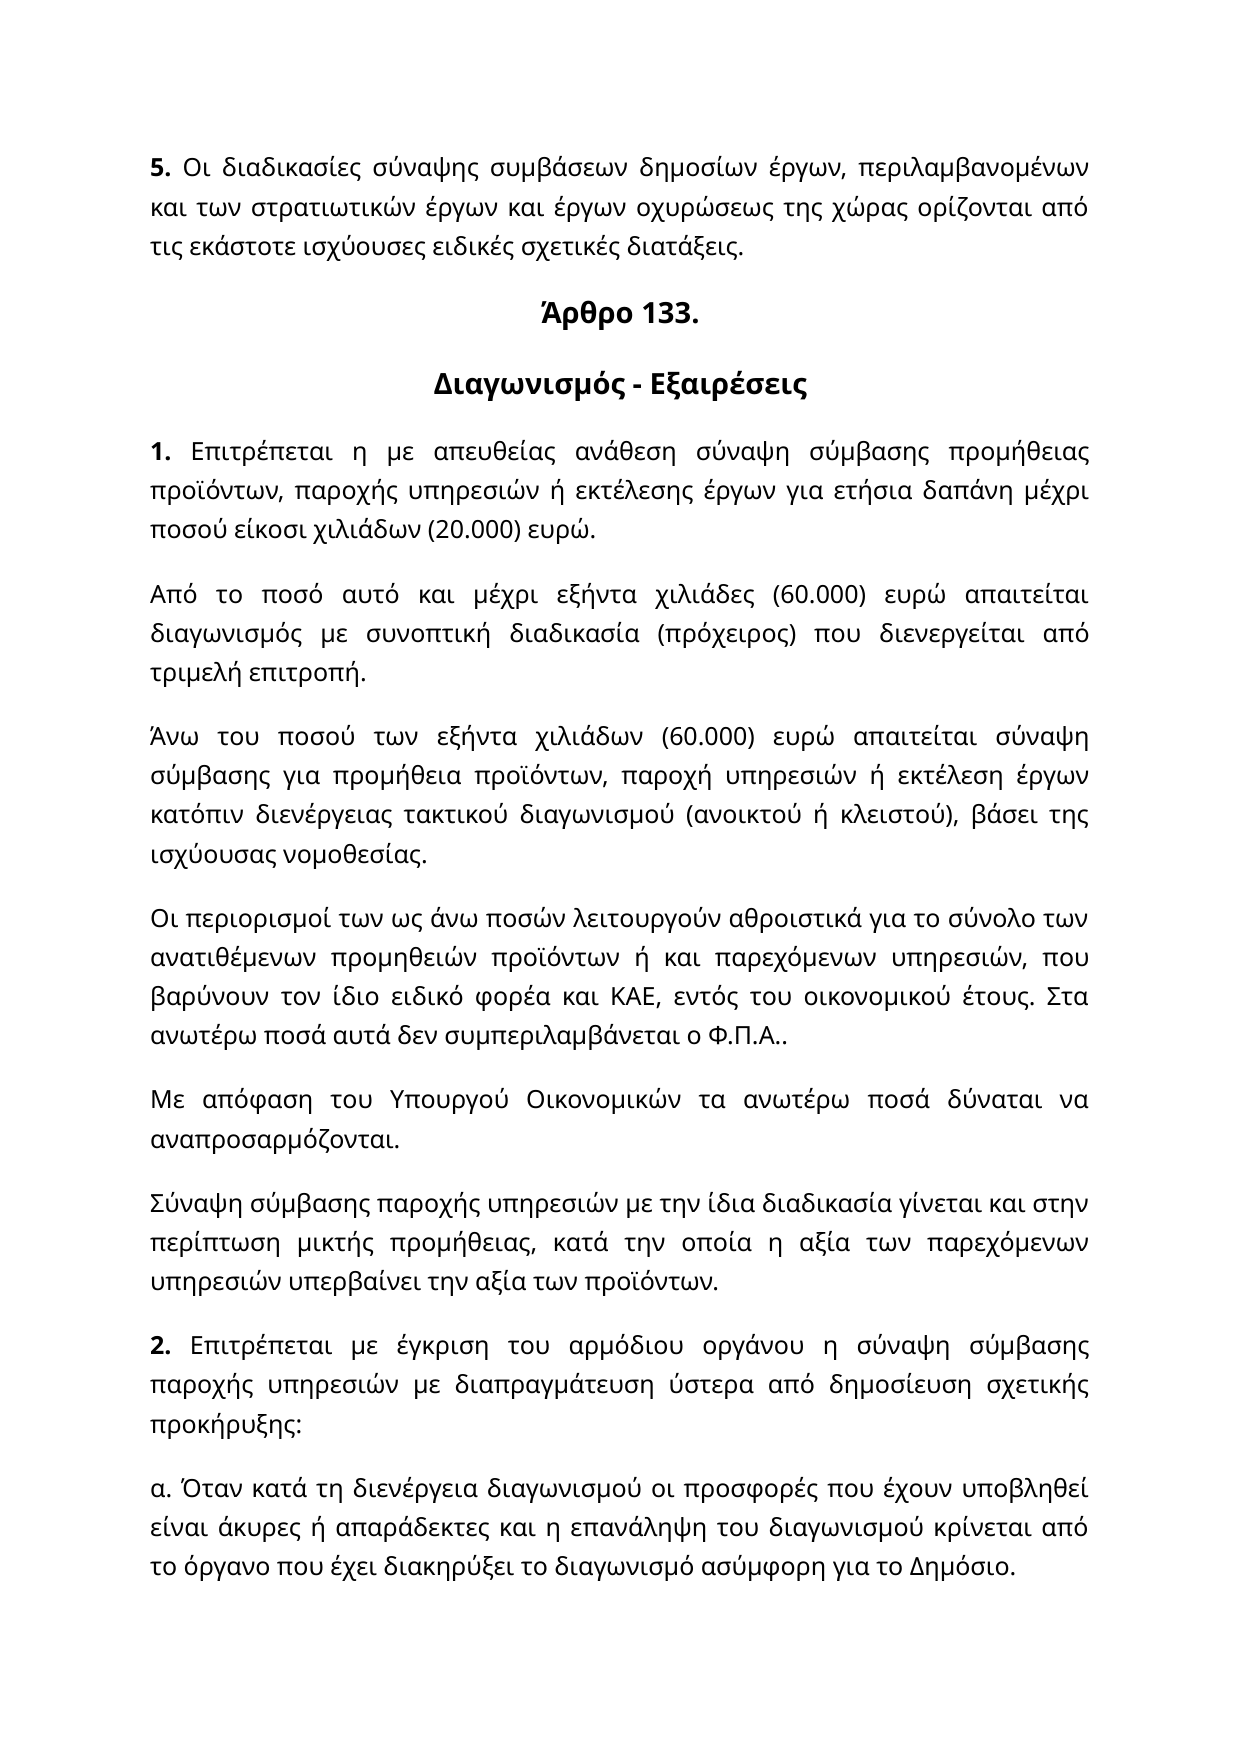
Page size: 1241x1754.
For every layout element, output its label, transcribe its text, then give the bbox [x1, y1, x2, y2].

text Από το ποσό αυτό και μέχρι εξήντα χιλιάδες (60.000) ευρώ απαιτείται διαγωνισμός με συνοπτική διαδικασία (πρόχειρος) που διενεργείται από τριμελή επιτροπή. [150, 576, 1090, 689]
subtitle Άρθρο 133. [150, 292, 1090, 332]
text 1. Επιτρέπεται η με απευθείας ανάθεση σύναψη σύμβασης προμήθειας προϊόντων, παροχής υπηρεσιών ή εκτέλεσης έργων για ετήσια δαπάνη μέχρι ποσού είκοσι χιλιάδων (20.000) ευρώ. [150, 434, 1090, 546]
text Άνω του ποσού των εξήντα χιλιάδων (60.000) ευρώ απαιτείται σύναψη σύμβασης για προμήθεια προϊόντων, παροχή υπηρεσιών ή εκτέλεση έργων κατόπιν διενέργειας τακτικού διαγωνισμού (ανοικτού ή κλειστού), βάσει της ισχύουσας νομοθεσίας. [150, 719, 1090, 870]
text Σύναψη σύμβασης παροχής υπηρεσιών με την ίδια διαδικασία γίνεται και στην περίπτωση μικτής προμήθειας, κατά την οποία η αξία των παρεχόμενων υπηρεσιών υπερβαίνει την αξία των προϊόντων. [150, 1185, 1090, 1298]
text 5. Οι διαδικασίες σύναψης συμβάσεων δημοσίων έργων, περιλαμβανομένων και των στρατιωτικών έργων και έργων οχυρώσεως της χώρας ορίζονται από τις εκάστοτε ισχύουσες ειδικές σχετικές διατάξεις. [150, 150, 1090, 262]
text Με απόφαση του Υπουργού Οικονομικών τα ανωτέρω ποσά δύναται να αναπροσαρμόζονται. [150, 1082, 1090, 1155]
text 2. Επιτρέπεται με έγκριση του αρμόδιου οργάνου η σύναψη σύμβασης παροχής υπηρεσιών με διαπραγμάτευση ύστερα από δημοσίευση σχετικής προκήρυξης: [150, 1328, 1090, 1440]
text α. Όταν κατά τη διενέργεια διαγωνισμού οι προσφορές που έχουν υποβληθεί είναι άκυρες ή απαράδεκτες και η επανάληψη του διαγωνισμού κρίνεται από το όργανο που έχει διακηρύξει το διαγωνισμό ασύμφορη για το Δημόσιο. [150, 1470, 1090, 1583]
subtitle Διαγωνισμός - Εξαιρέσεις [150, 363, 1090, 403]
text Οι περιορισμοί των ως άνω ποσών λειτουργούν αθροιστικά για το σύνολο των ανατιθέμενων προμηθειών προϊόντων ή και παρεχόμενων υπηρεσιών, που βαρύνουν τον ίδιο ειδικό φορέα και ΚΑΕ, εντός του οικονομικού έτους. Στα ανωτέρω ποσά αυτά δεν συμπεριλαμβάνεται ο Φ.Π.Α.. [150, 900, 1090, 1052]
